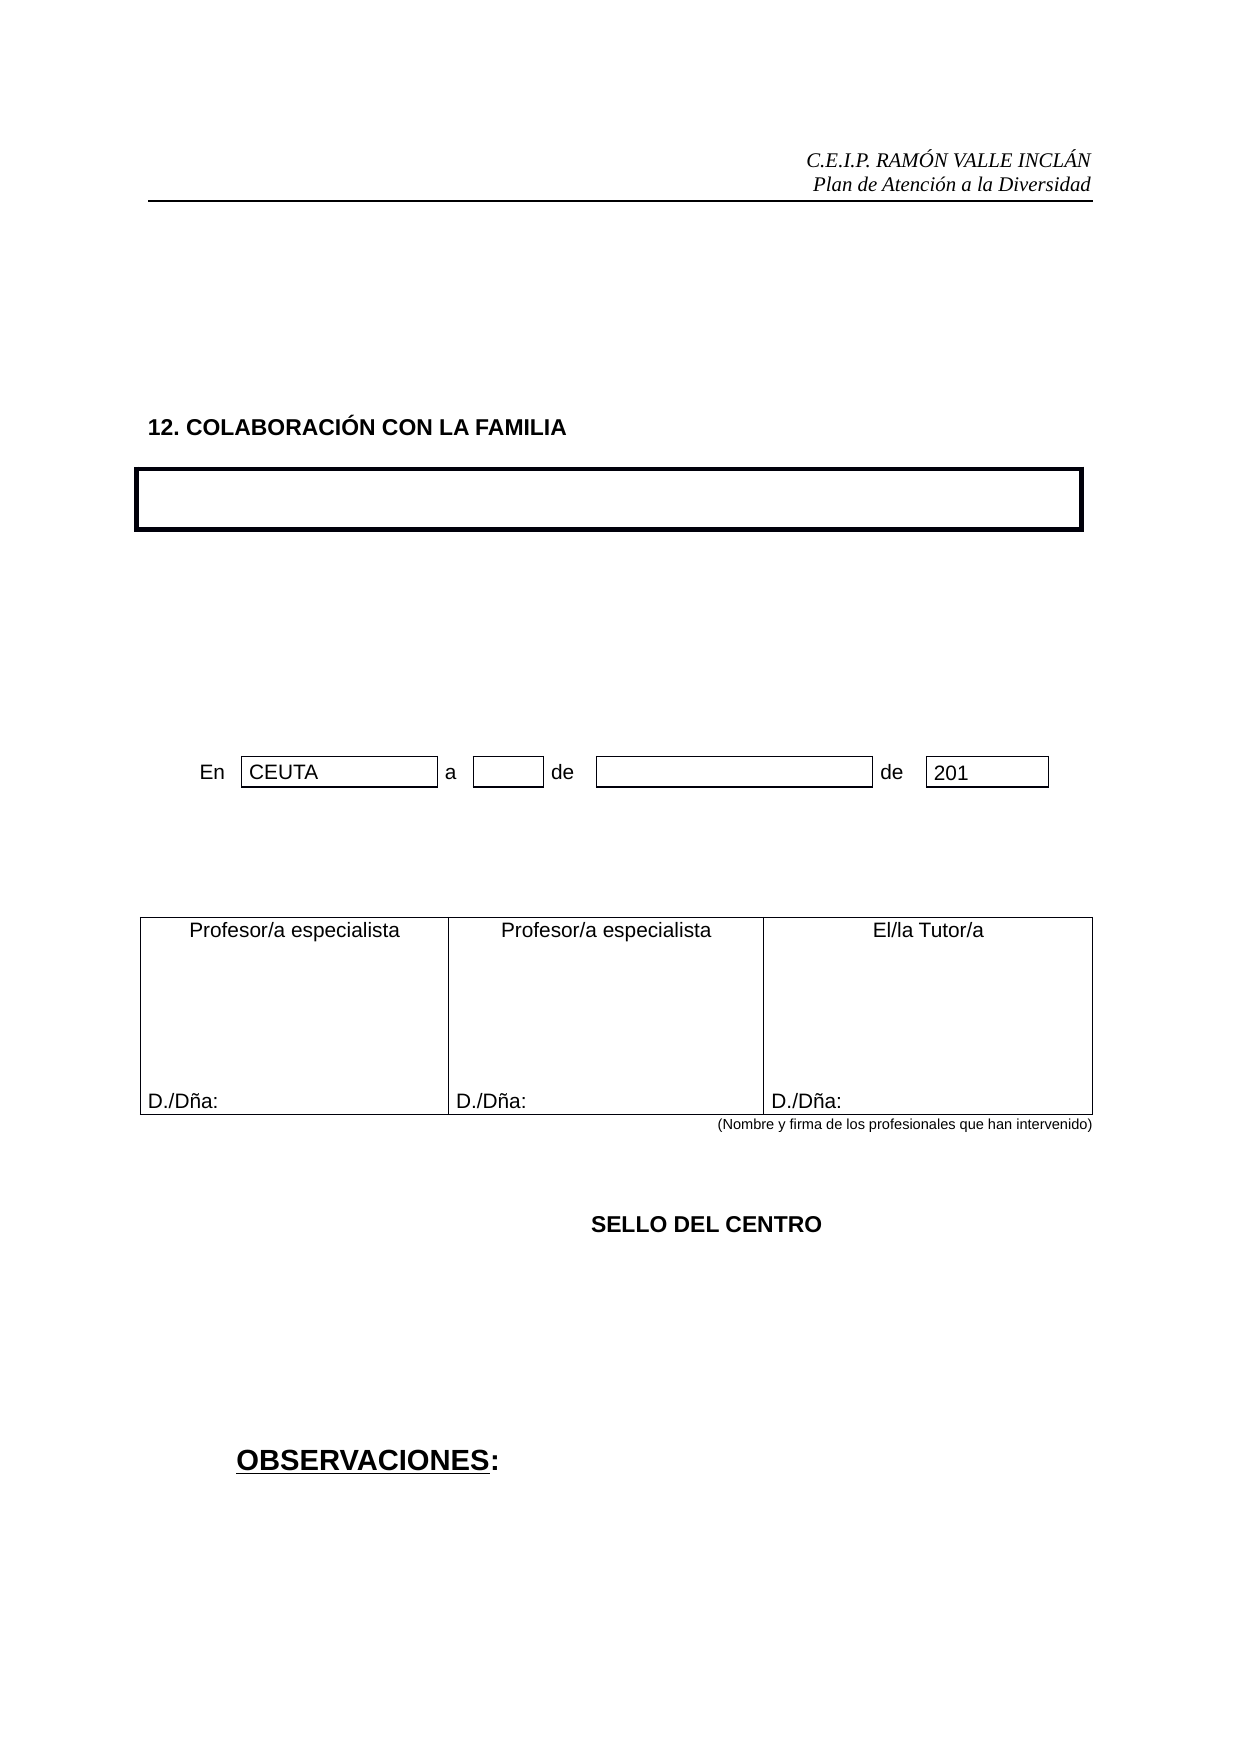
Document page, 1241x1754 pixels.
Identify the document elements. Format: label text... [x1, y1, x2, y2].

table_header [474, 757, 543, 786]
table_header a [438, 756, 473, 786]
text 12. COLABORACIÓN CON LA FAMILIA [148, 414, 1093, 440]
table_header [597, 757, 872, 786]
text (Nombre y firma de los profesionales que han intervenido) [148, 1115, 1093, 1132]
subtitle OBSERVACIONES: [148, 1443, 1093, 1477]
table_header El/la Tutor/a D./Dña: [764, 918, 1092, 1114]
table_header [139, 471, 1079, 527]
table_header de [873, 756, 926, 786]
table_header 201 [927, 757, 1048, 786]
table_header de [544, 756, 596, 786]
table_header Profesor/a especialista D./Dña: [449, 918, 763, 1114]
table_header CEUTA [242, 757, 437, 786]
text SELLO DEL CENTRO [148, 1211, 1093, 1238]
table_header En [192, 756, 241, 786]
table_header Profesor/a especialista D./Dña: [141, 918, 448, 1114]
